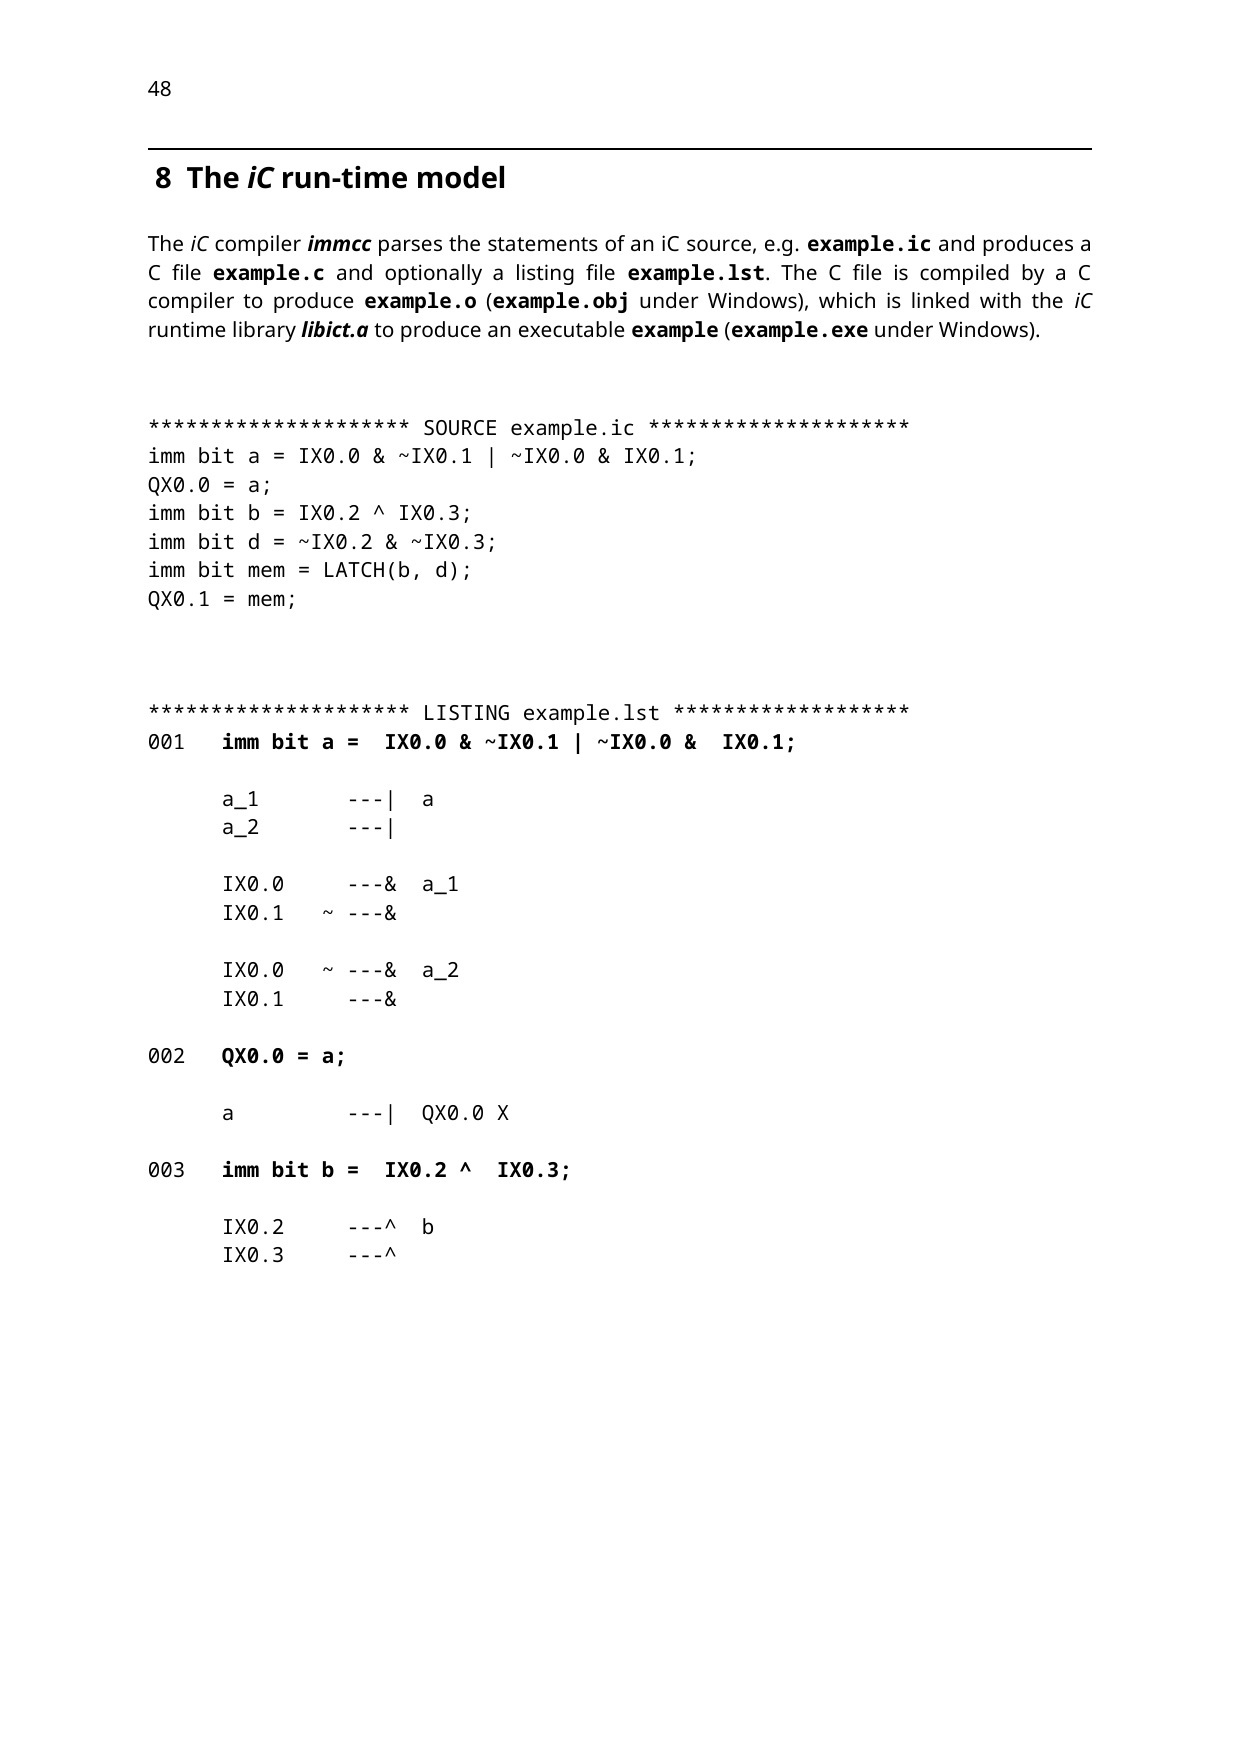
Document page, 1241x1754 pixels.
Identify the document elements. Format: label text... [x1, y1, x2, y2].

text 001 imm bit a = IX0.0 & ~IX0.1 | ~IX0.0 & IX0.1; [148, 727, 1092, 755]
text a_2 ---| [148, 812, 1092, 841]
text 003 imm bit b = IX0.2 ^ IX0.3; [148, 1155, 1092, 1183]
text IX0.3 ---^ [148, 1240, 1092, 1269]
text IX0.0 ~ ---& a_2 [148, 955, 1092, 983]
text IX0.0 ---& a_1 [148, 869, 1092, 898]
text QX0.0 = a; [148, 470, 1092, 498]
text The iC compiler immcc parses the statements of an iC source, e.g. example.ic and produces a C file example.c and optionally a listing file example.lst. The C file is compiled by a C compiler to produce example.o (example.obj under Windows), which is linked with the iC runtime library libict.a to produce an executable example (example.exe under Windows). [148, 229, 1092, 343]
text IX0.1 ~ ---& [148, 898, 1092, 926]
text IX0.2 ---^ b [148, 1212, 1092, 1240]
text QX0.1 = mem; [148, 584, 1092, 612]
text imm bit mem = LATCH(b, d); [148, 555, 1092, 584]
text imm bit b = IX0.2 ^ IX0.3; [148, 498, 1092, 527]
text a_1 ---| a [148, 784, 1092, 812]
text imm bit a = IX0.0 & ~IX0.1 | ~IX0.0 & IX0.1; [148, 441, 1092, 470]
text ********************* LISTING example.lst ******************* [148, 698, 1092, 727]
subtitle The iC run-time model [148, 150, 1092, 204]
text imm bit d = ~IX0.2 & ~IX0.3; [148, 527, 1092, 555]
text IX0.1 ---& [148, 983, 1092, 1012]
text a ---| QX0.0 X [148, 1098, 1092, 1126]
text ********************* SOURCE example.ic ********************* [148, 413, 1092, 441]
text 002 QX0.0 = a; [148, 1041, 1092, 1069]
